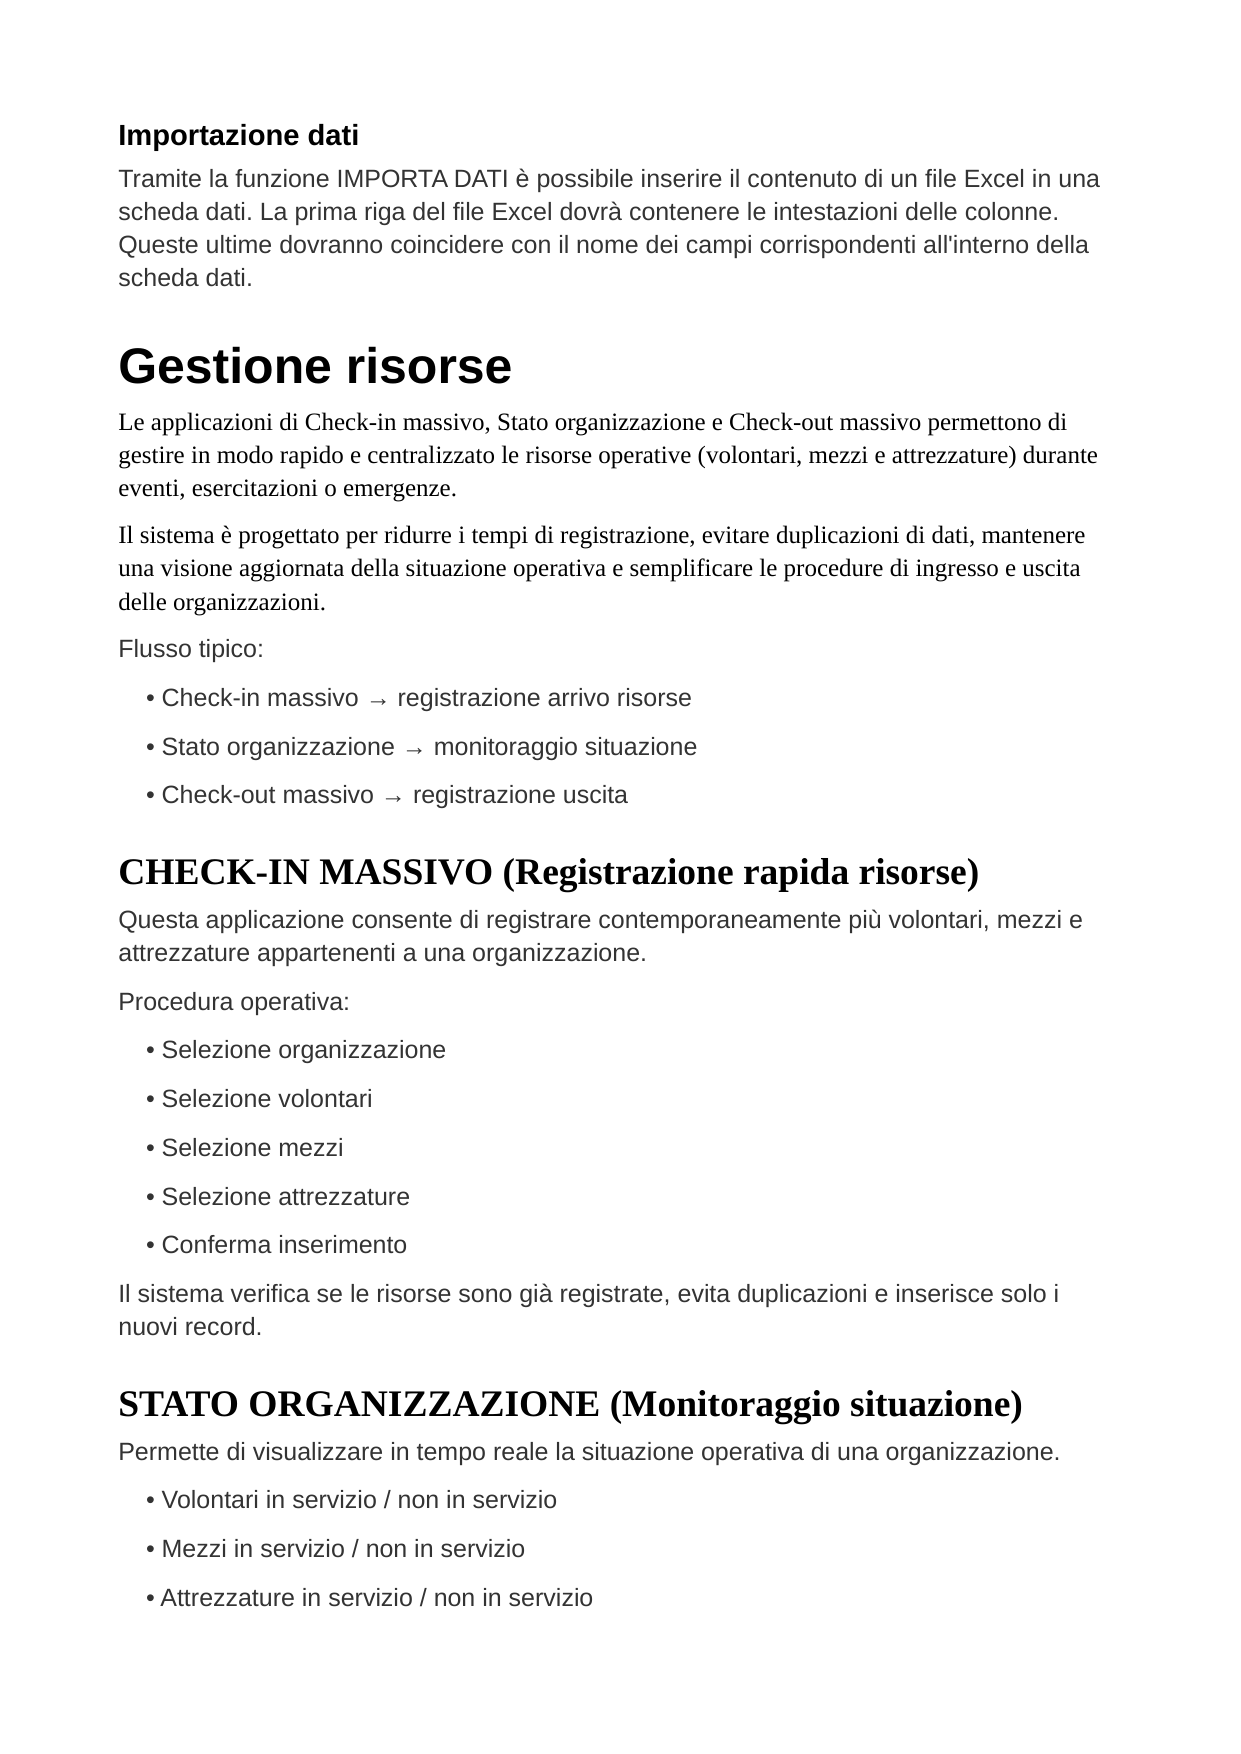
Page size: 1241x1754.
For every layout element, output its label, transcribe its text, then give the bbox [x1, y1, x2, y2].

subtitle Gestione risorse [118, 337, 1122, 394]
text • Volontari in servizio / non in servizio [118, 1486, 1122, 1514]
text Le applicazioni di Check-in massivo, Stato organizzazione e Check-out massivo permettono di gestire in modo rapido e centralizzato le risorse operative (volontari, mezzi e attrezzature) durante eventi, esercitazioni o emergenze. [118, 407, 1122, 502]
subtitle STATO ORGANIZZAZIONE (Monitoraggio situazione) [118, 1381, 1122, 1424]
text Permette di visualizzare in tempo reale la situazione operativa di una organizzazione. [118, 1437, 1122, 1466]
text • Selezione volontari [118, 1084, 1122, 1113]
text Procedura operativa: [118, 987, 1122, 1016]
text • Selezione attrezzature [118, 1181, 1122, 1210]
text Tramite la funzione IMPORTA DATI è possibile inserire il contenuto di un file Excel in una scheda dati. La prima riga del file Excel dovrà contenere le intestazioni delle colonne. Queste ultime dovranno coincidere con il nome dei campi corrispondenti all'interno della scheda dati. [118, 164, 1122, 292]
text • Attrezzature in servizio / non in servizio [118, 1583, 1122, 1612]
subtitle Importazione dati [118, 118, 1122, 152]
text • Selezione mezzi [118, 1133, 1122, 1162]
subtitle CHECK-IN MASSIVO (Registrazione rapida risorse) [118, 849, 1122, 893]
text Questa applicazione consente di registrare contemporaneamente più volontari, mezzi e attrezzature appartenenti a una organizzazione. [118, 905, 1122, 967]
text • Stato organizzazione → monitoraggio situazione [118, 731, 1122, 760]
text • Selezione organizzazione [118, 1036, 1122, 1064]
text • Conferma inserimento [118, 1230, 1122, 1259]
text Il sistema è progettato per ridurre i tempi di registrazione, evitare duplicazioni di dati, mantenere una visione aggiornata della situazione operativa e semplificare le procedure di ingresso e uscita delle organizzazioni. [118, 521, 1122, 615]
text • Mezzi in servizio / non in servizio [118, 1534, 1122, 1563]
text Il sistema verifica se le risorse sono già registrate, evita duplicazioni e inserisce solo i nuovi record. [118, 1279, 1122, 1341]
text Flusso tipico: [118, 634, 1122, 663]
text • Check-in massivo → registrazione arrivo risorse [118, 683, 1122, 712]
text • Check-out massivo → registrazione uscita [118, 780, 1122, 809]
